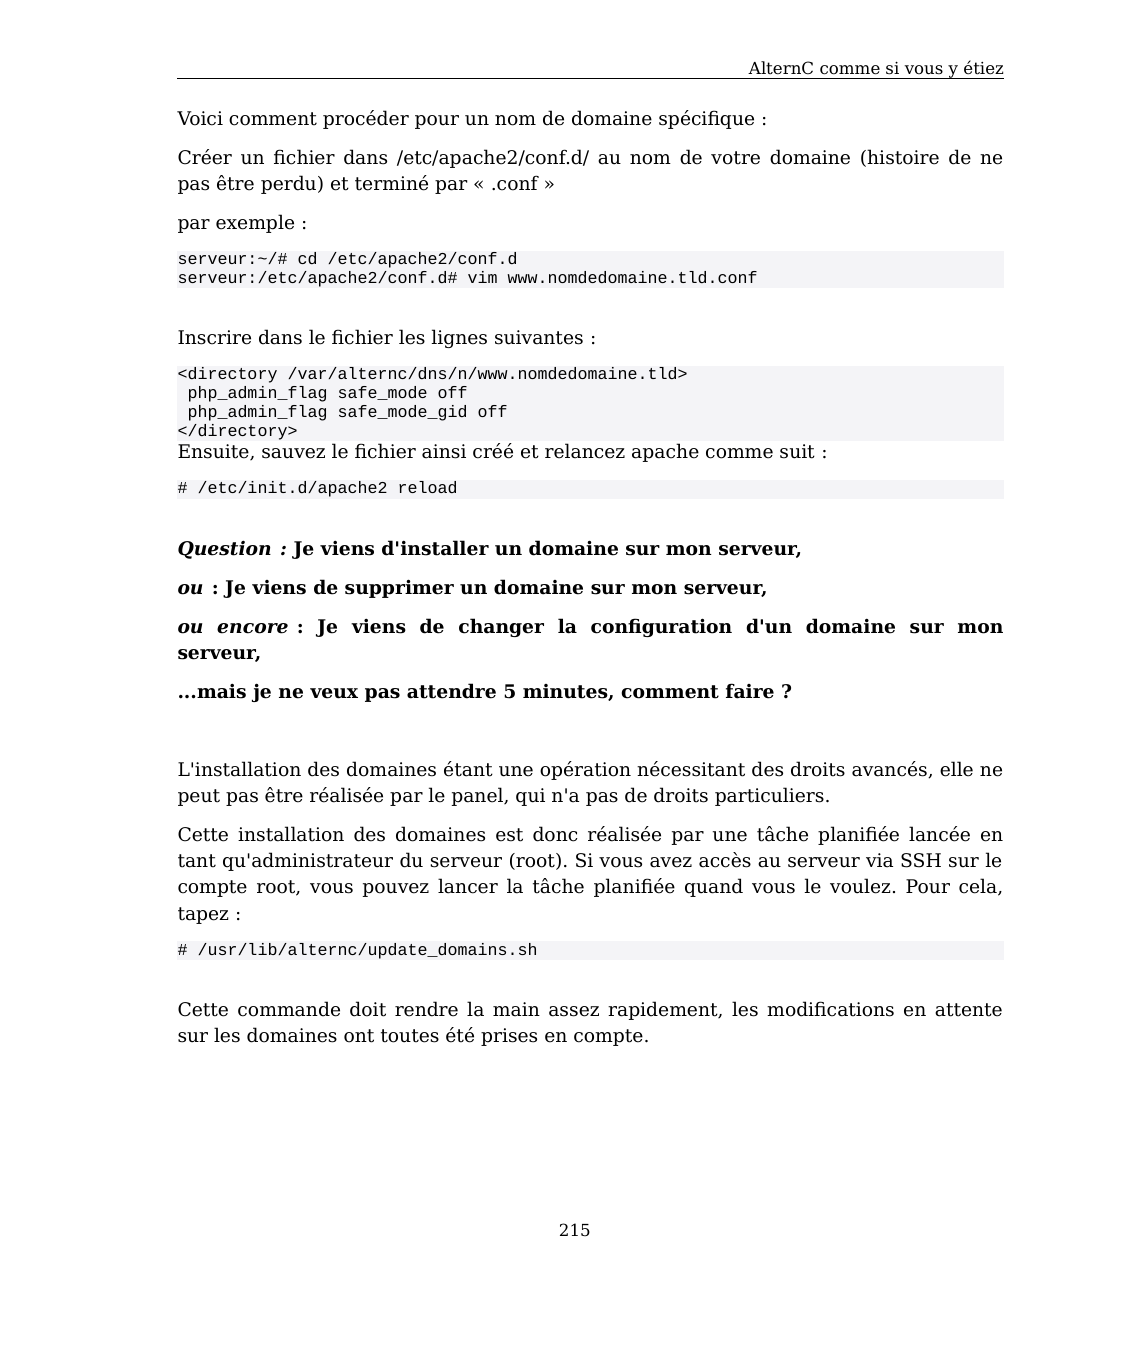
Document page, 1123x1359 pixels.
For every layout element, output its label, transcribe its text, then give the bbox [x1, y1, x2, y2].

text L'installation des domaines étant une opération nécessitant des droits avancés, elle ne peut pas être réalisée par le panel, qui n'a pas de droits particuliers. [177, 759, 1004, 807]
text Voici comment procéder pour un nom de domaine spécifique : [177, 108, 1004, 130]
text # /usr/lib/alternc/update_domains.sh [177, 941, 1004, 960]
text </directory> [177, 422, 1004, 441]
text # /etc/init.d/apache2 reload [177, 480, 1004, 499]
text Inscrire dans le fichier les lignes suivantes : [177, 327, 1004, 349]
text php_admin_flag safe_mode_gid off [177, 403, 1004, 422]
text ou encore : Je viens de changer la configuration d'un domaine sur mon serveur, [177, 615, 1004, 664]
text serveur:/etc/apache2/conf.d# vim www.nomdedomaine.tld.conf [177, 269, 1004, 288]
text Cette commande doit rendre la main assez rapidement, les modifications en attente sur les domaines ont toutes été prises en compte. [177, 999, 1004, 1047]
text Ensuite, sauvez le fichier ainsi créé et relancez apache comme suit : [177, 441, 1004, 463]
text <directory /var/alternc/dns/n/www.nomdedomaine.tld> [177, 366, 1004, 384]
text Question : Je viens d'installer un domaine sur mon serveur, [177, 537, 1004, 559]
text Cette installation des domaines est donc réalisée par une tâche planifiée lancée en tant qu'administrateur du serveur (root). Si vous avez accès au serveur via SSH sur le compte root, vous pouvez lancer la tâche planifiée quand vous le voulez. Pour cela, tapez : [177, 824, 1004, 924]
text Créer un fichier dans /etc/apache2/conf.d/ au nom de votre domaine (histoire de ne pas être perdu) et terminé par « .conf » [177, 147, 1004, 195]
text ...mais je ne veux pas attendre 5 minutes, comment faire ? [177, 681, 1004, 703]
text par exemple : [177, 212, 1004, 234]
text ou : Je viens de supprimer un domaine sur mon serveur, [177, 576, 1004, 598]
text php_admin_flag safe_mode off [177, 384, 1004, 403]
text serveur:~/# cd /etc/apache2/conf.d [177, 251, 1004, 269]
